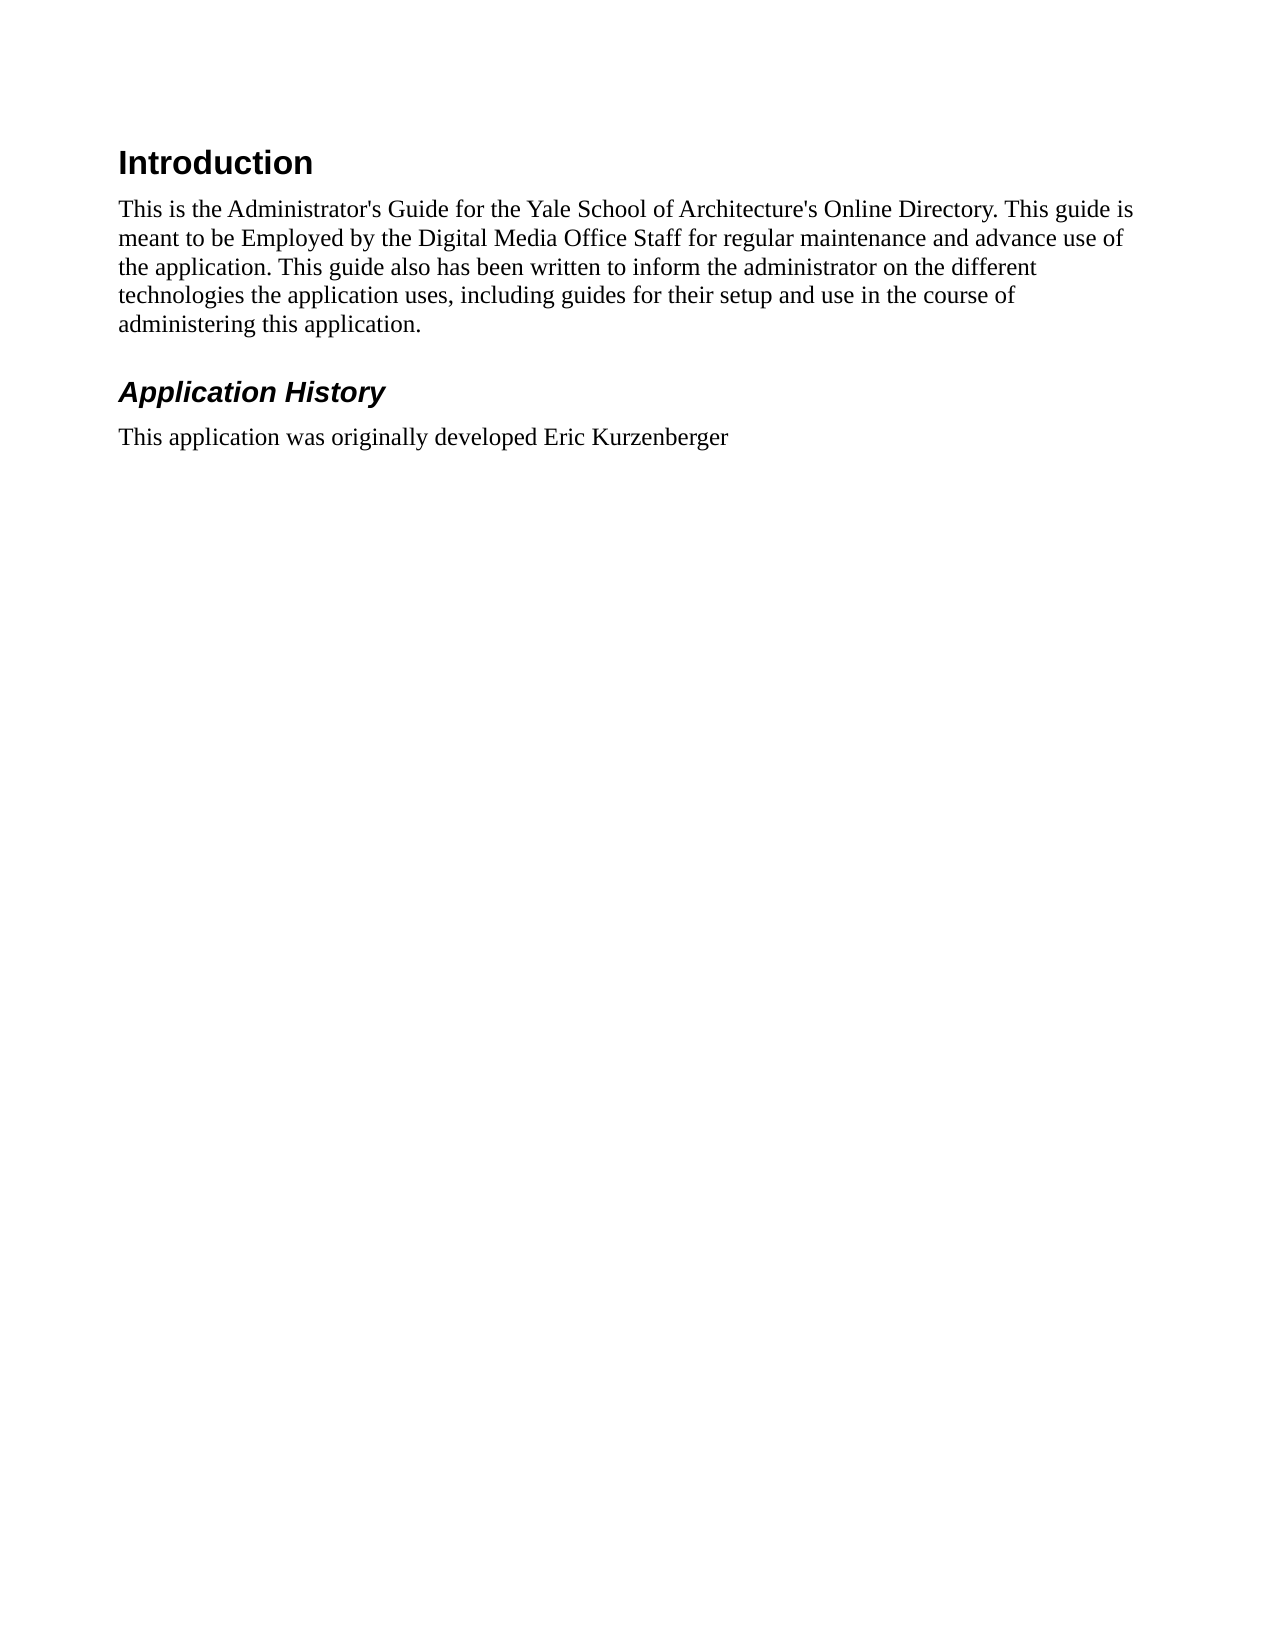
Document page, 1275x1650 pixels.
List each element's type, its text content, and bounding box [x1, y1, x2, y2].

text This application was originally developed Eric Kurzenberger [118, 422, 1157, 450]
subtitle Introduction [118, 143, 1157, 182]
subtitle Application History [118, 376, 1157, 409]
text This is the Administrator's Guide for the Yale School of Architecture's Online Directory. This guide is meant to be Employed by the Digital Media Office Staff for regular maintenance and advance use of the application. This guide also has been written to inform the administrator on the different technologies the application uses, including guides for their setup and use in the course of administering this application. [118, 194, 1157, 338]
